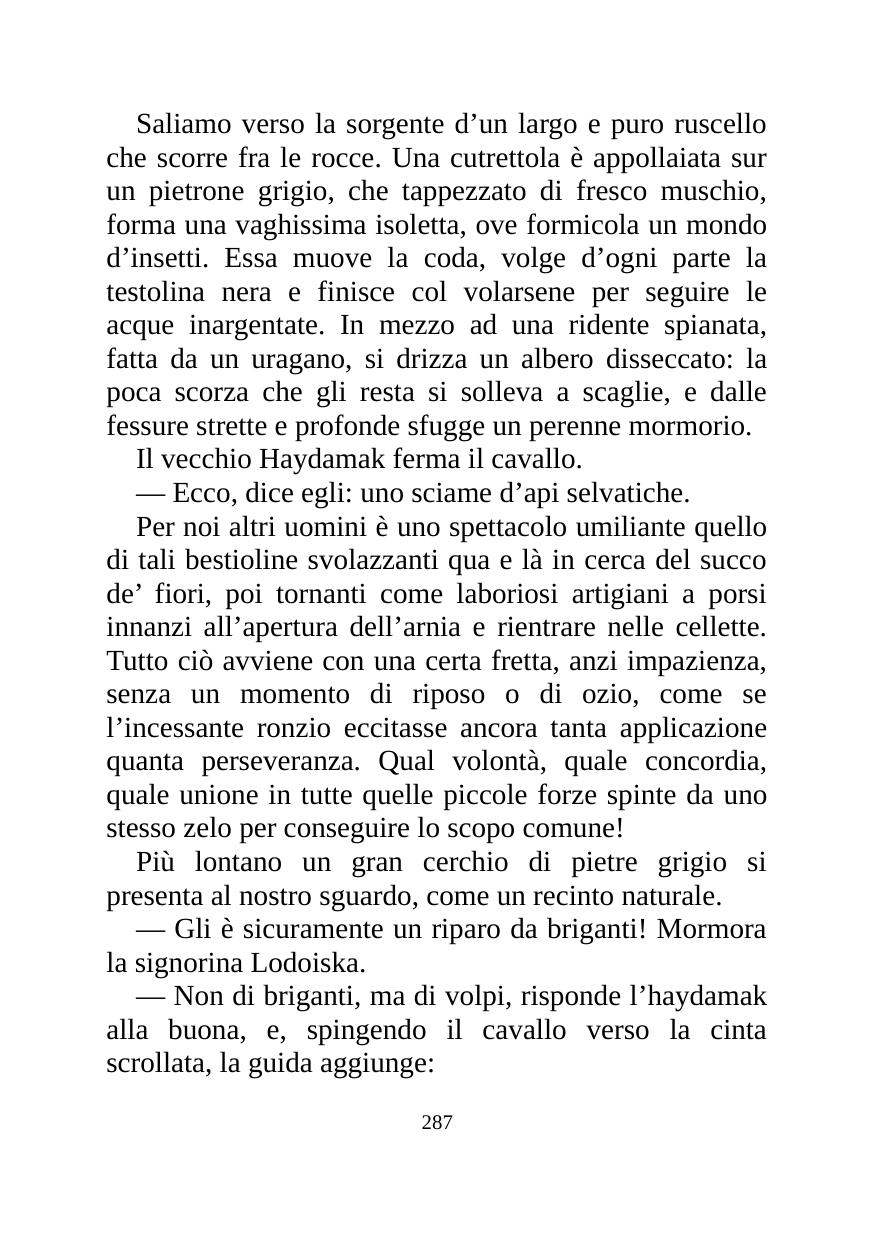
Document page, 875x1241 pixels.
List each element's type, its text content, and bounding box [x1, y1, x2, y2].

text Saliamo verso la sorgente d’un largo e puro ruscello che scorre fra le rocce. Una cutrettola è appollaiata sur un pietrone grigio, che tappezzato di fresco muschio, forma una vaghissima isoletta, ove formicola un mondo d’insetti. Essa muove la coda, volge d’ogni parte la testolina nera e finisce col volarsene per seguire le acque inargentate. In mezzo ad una ridente spianata, fatta da un uragano, si drizza un albero disseccato: la poca scorza che gli resta si solleva a scaglie, e dalle fessure strette e profonde sfugge un perenne mormorio. [106, 106, 768, 442]
text — Gli è sicuramente un riparo da briganti! Mormora la signorina Lodoiska. [106, 911, 768, 978]
text Più lontano un gran cerchio di pietre grigio si presenta al nostro sguardo, come un recinto naturale. [106, 844, 768, 911]
text — Ecco, dice egli: uno sciame d’api selvatiche. [106, 475, 768, 509]
text — Non di briganti, ma di volpi, risponde l’haydamak alla buona, e, spingendo il cavallo verso la cinta scrollata, la guida aggiunge: [106, 978, 768, 1079]
text Per noi altri uomini è uno spettacolo umiliante quello di tali bestioline svolazzanti qua e là in cerca del succo de’ fiori, poi tornanti come laboriosi artigiani a porsi innanzi all’apertura dell’arnia e rientrare nelle cellette. Tutto ciò avviene con una certa fretta, anzi impazienza, senza un momento di riposo o di ozio, come se l’incessante ronzio eccitasse ancora tanta applicazione quanta perseveranza. Qual volontà, quale concordia, quale unione in tutte quelle piccole forze spinte da uno stesso zelo per conseguire lo scopo comune! [106, 509, 768, 844]
text Il vecchio Haydamak ferma il cavallo. [106, 442, 768, 475]
